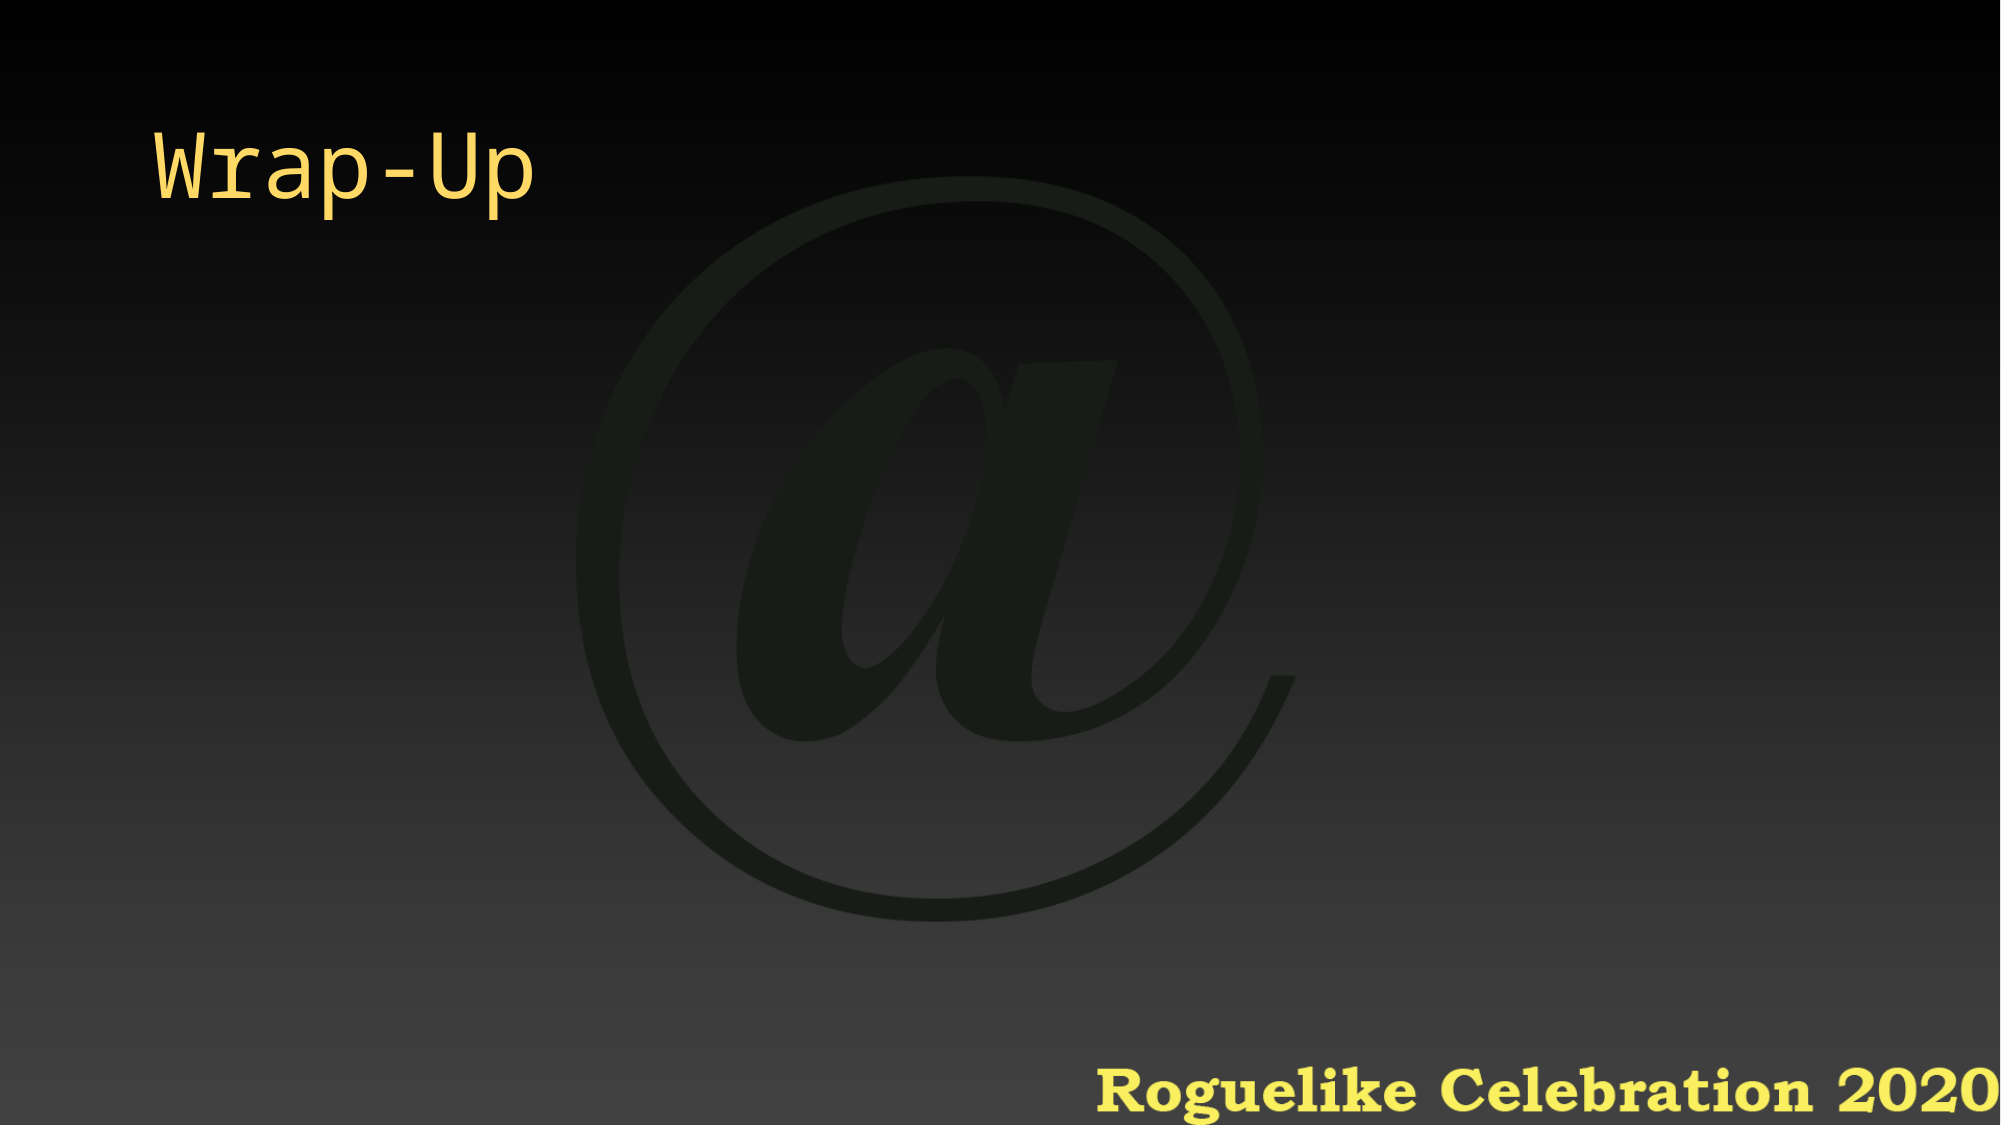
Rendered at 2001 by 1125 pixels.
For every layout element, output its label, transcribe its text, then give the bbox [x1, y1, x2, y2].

picture [0, 0, 2001, 1125]
title Wrap-Up [137, 59, 1863, 278]
